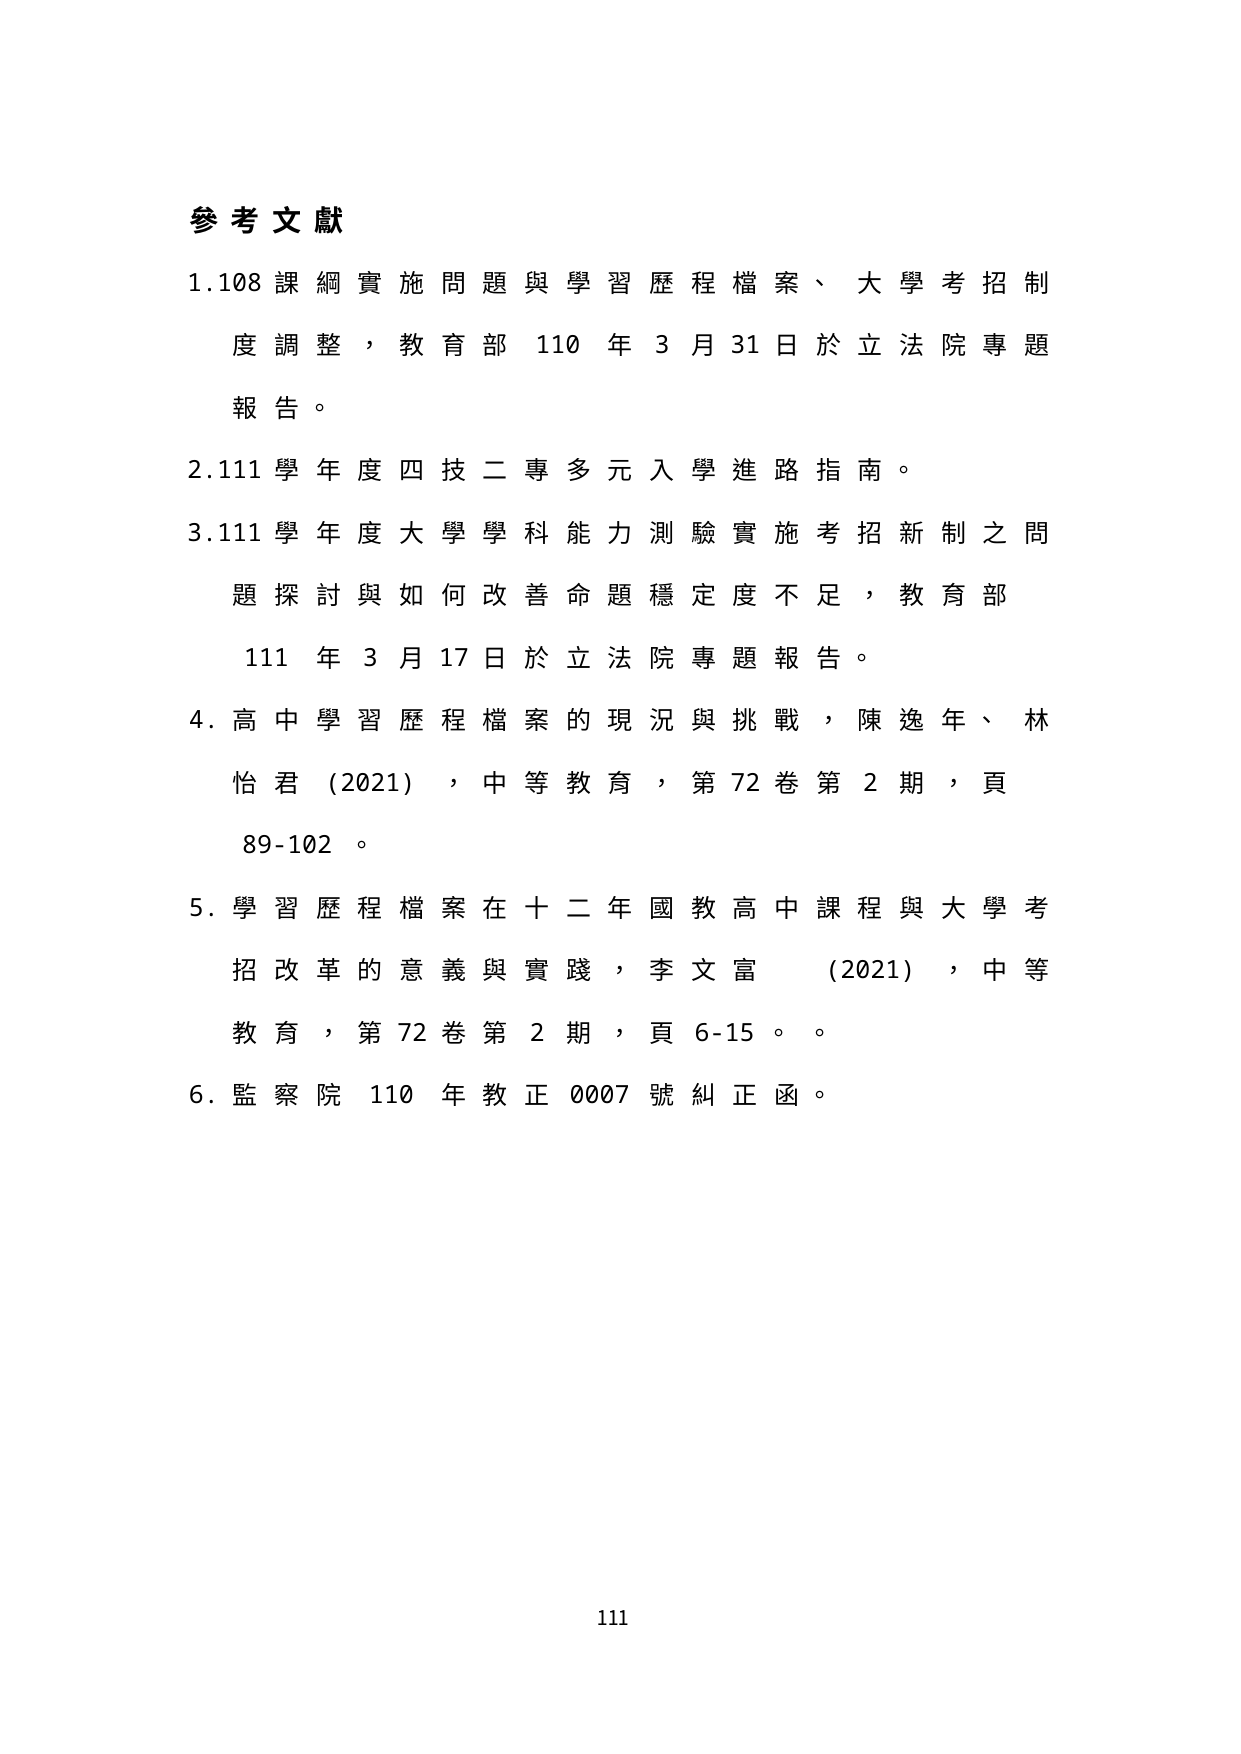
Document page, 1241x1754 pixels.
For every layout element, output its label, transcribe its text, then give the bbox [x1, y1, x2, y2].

text 參考文獻 [183, 177, 1058, 240]
text 2.111學年度四技二專多元入學進路指南。 [183, 427, 1058, 490]
text 3.111學年度大學學科能力測驗實施考招新制之問題探討與如何改善命題穩定度不足，教育部111年3月17日於立法院專題報告。 [183, 490, 1058, 677]
text 5.學習歷程檔案在十二年國教高中課程與大學考招改革的意義與實踐，李文富 (2021)，中等教育，第72卷第2期，頁6-15。。 [183, 865, 1058, 1052]
text 6.監察院110年教正0007號糾正函。 [183, 1052, 1058, 1115]
text 4.高中學習歷程檔案的現況與挑戰，陳逸年、林怡君(2021)，中等教育，第72卷第2期，頁89-102。 [183, 677, 1058, 865]
text 1.108課綱實施問題與學習歷程檔案、大學考招制度調整，教育部110年3月31日於立法院專題報告。 [183, 240, 1058, 427]
